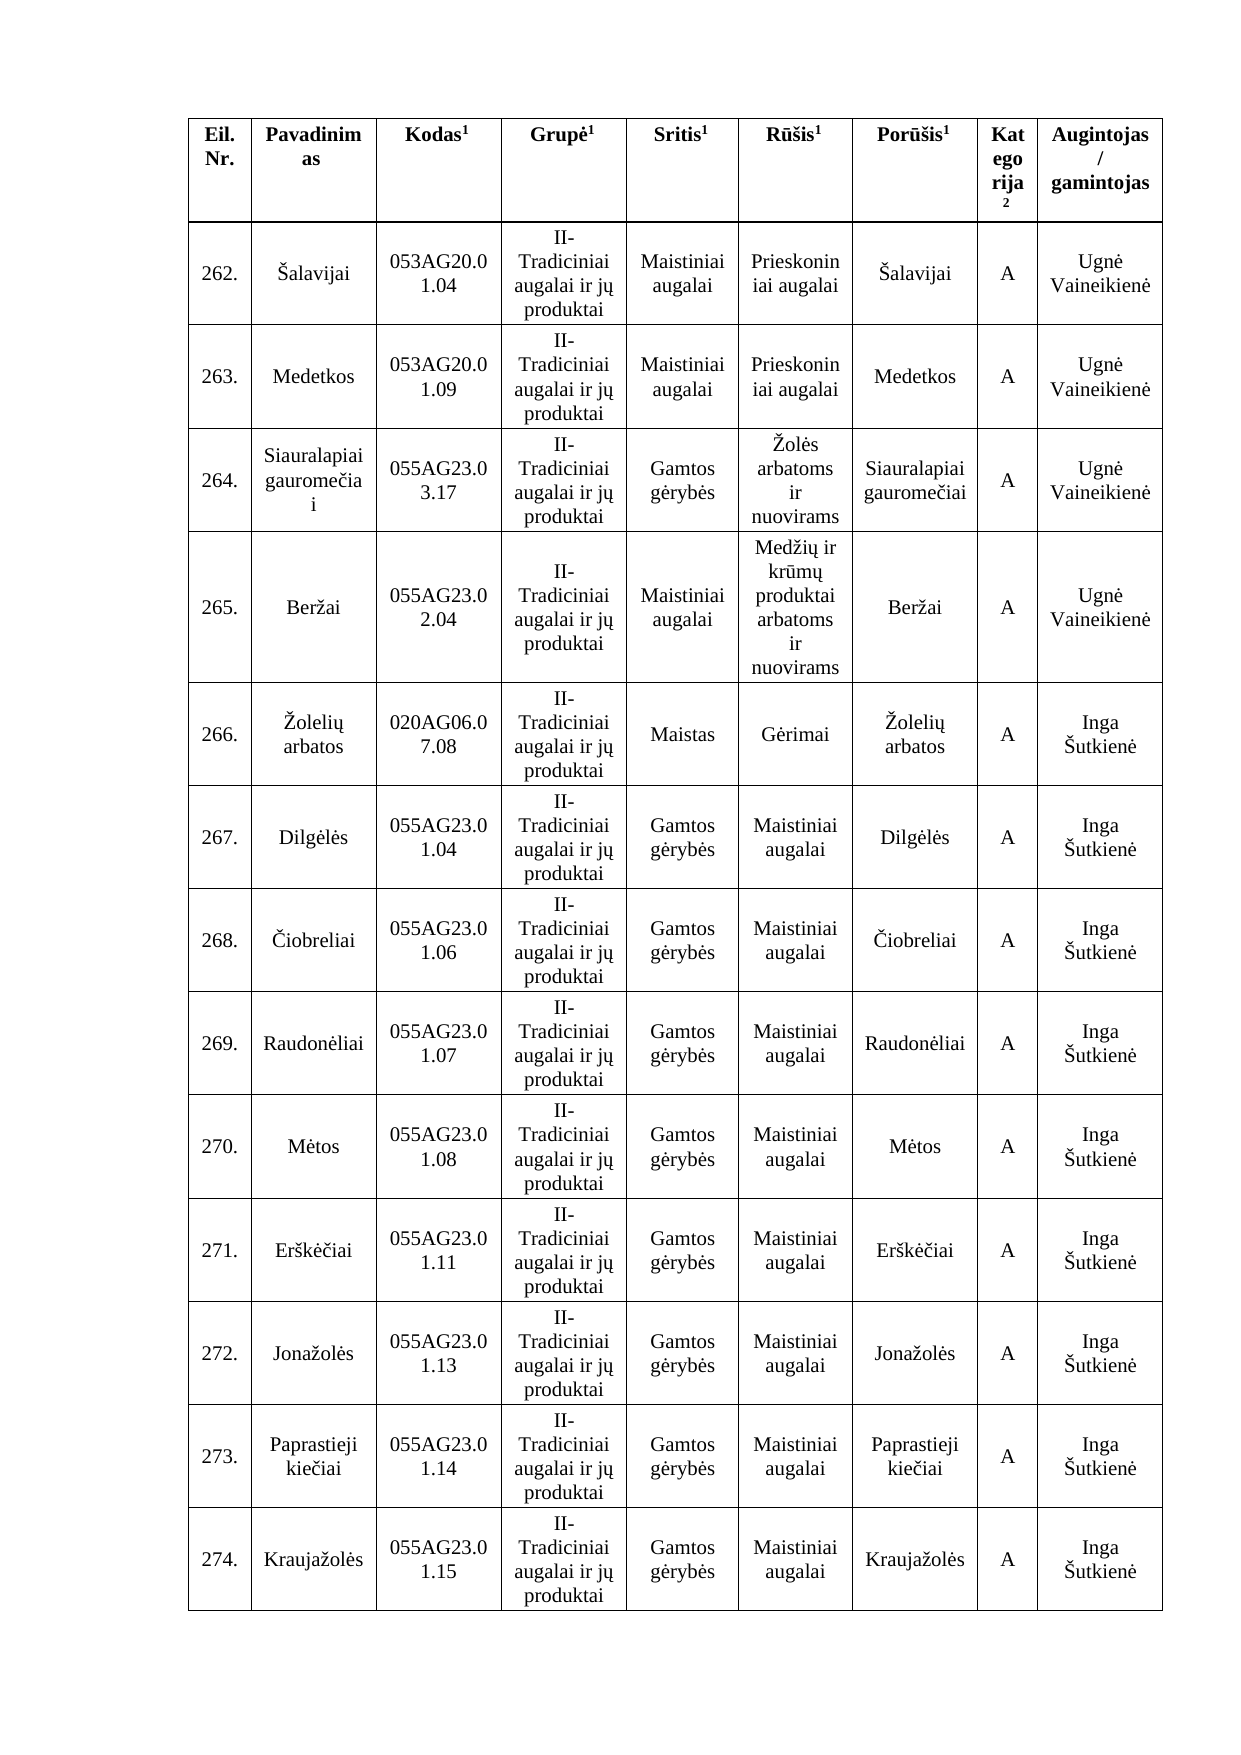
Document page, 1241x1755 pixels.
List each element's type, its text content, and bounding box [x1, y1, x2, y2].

table_cell Ugnė Vaineikienė [1038, 223, 1162, 324]
table_cell Kraujažolės [853, 1508, 977, 1610]
table_header Porūšis1 [853, 119, 977, 221]
table_cell Ugnė Vaineikienė [1038, 532, 1162, 682]
table_cell Šalavijai [853, 223, 977, 324]
table_cell Erškėčiai [853, 1199, 977, 1301]
table_cell Inga Šutkienė [1038, 683, 1162, 785]
table_cell Prieskoniniai augalai [739, 223, 852, 324]
table_cell A [978, 992, 1037, 1094]
table_cell Maistiniai augalai [627, 532, 738, 682]
table_cell II-Tradiciniai augalai ir jų produktai [502, 889, 626, 991]
table_header Pavadinimas [252, 119, 376, 221]
table_cell II-Tradiciniai augalai ir jų produktai [502, 429, 626, 531]
table_cell Raudonėliai [252, 992, 376, 1094]
table_cell 055AG23.03.17 [377, 429, 501, 531]
table_cell Inga Šutkienė [1038, 1405, 1162, 1507]
table_cell II-Tradiciniai augalai ir jų produktai [502, 1508, 626, 1610]
table_cell II-Tradiciniai augalai ir jų produktai [502, 1095, 626, 1197]
table_cell 055AG23.01.11 [377, 1199, 501, 1301]
table_cell Inga Šutkienė [1038, 1508, 1162, 1610]
table_cell Gamtos gėrybės [627, 1199, 738, 1301]
table_cell Beržai [252, 532, 376, 682]
table_cell Maistiniai augalai [739, 1199, 852, 1301]
table_cell Inga Šutkienė [1038, 786, 1162, 888]
table_cell Gamtos gėrybės [627, 992, 738, 1094]
table_cell 053AG20.01.09 [377, 325, 501, 427]
table_cell Medetkos [252, 325, 376, 427]
table_cell 055AG23.02.04 [377, 532, 501, 682]
table_cell Maistiniai augalai [627, 223, 738, 324]
table_cell II-Tradiciniai augalai ir jų produktai [502, 1405, 626, 1507]
table_cell 266. [189, 683, 251, 785]
table_cell Maistiniai augalai [739, 1508, 852, 1610]
table_cell A [978, 429, 1037, 531]
table_cell Gamtos gėrybės [627, 1405, 738, 1507]
table_header Rūšis1 [739, 119, 852, 221]
table_cell Čiobreliai [252, 889, 376, 991]
table_cell Jonažolės [853, 1302, 977, 1404]
table_cell Inga Šutkienė [1038, 889, 1162, 991]
table_cell Siauralapiai gauromečiai [252, 429, 376, 531]
table_cell II-Tradiciniai augalai ir jų produktai [502, 532, 626, 682]
table_cell A [978, 1199, 1037, 1301]
table_cell 055AG23.01.13 [377, 1302, 501, 1404]
table_cell Ugnė Vaineikienė [1038, 429, 1162, 531]
table_cell Maistiniai augalai [739, 992, 852, 1094]
table_cell 272. [189, 1302, 251, 1404]
table_cell Dilgėlės [853, 786, 977, 888]
table_cell Maistiniai augalai [739, 786, 852, 888]
table_cell Maistiniai augalai [627, 325, 738, 427]
table_cell Gamtos gėrybės [627, 429, 738, 531]
table_cell A [978, 683, 1037, 785]
table_cell 270. [189, 1095, 251, 1197]
table_cell Inga Šutkienė [1038, 1302, 1162, 1404]
table_cell 269. [189, 992, 251, 1094]
table_cell Prieskoniniai augalai [739, 325, 852, 427]
table_cell Žolelių arbatos [252, 683, 376, 785]
table_cell II-Tradiciniai augalai ir jų produktai [502, 683, 626, 785]
table_cell 053AG20.01.04 [377, 223, 501, 324]
table_cell Paprastieji kiečiai [252, 1405, 376, 1507]
table_cell A [978, 1302, 1037, 1404]
table_cell Gamtos gėrybės [627, 1095, 738, 1197]
table_cell Čiobreliai [853, 889, 977, 991]
table_cell A [978, 1405, 1037, 1507]
table_header Eil. Nr. [189, 119, 251, 221]
table_cell II-Tradiciniai augalai ir jų produktai [502, 992, 626, 1094]
table_cell Maistiniai augalai [739, 1302, 852, 1404]
table_cell 055AG23.01.14 [377, 1405, 501, 1507]
table_header Grupė1 [502, 119, 626, 221]
table_cell Mėtos [853, 1095, 977, 1197]
table_cell II-Tradiciniai augalai ir jų produktai [502, 325, 626, 427]
table_cell Erškėčiai [252, 1199, 376, 1301]
table_cell Mėtos [252, 1095, 376, 1197]
table_cell Maistiniai augalai [739, 1405, 852, 1507]
table_cell Medžių ir krūmų produktai arbatoms ir nuovirams [739, 532, 852, 682]
table_cell Žolelių arbatos [853, 683, 977, 785]
table_cell 267. [189, 786, 251, 888]
table_cell Inga Šutkienė [1038, 1095, 1162, 1197]
table_cell 262. [189, 223, 251, 324]
table_cell A [978, 786, 1037, 888]
table_cell Gamtos gėrybės [627, 786, 738, 888]
table_cell II-Tradiciniai augalai ir jų produktai [502, 1302, 626, 1404]
table_cell Ugnė Vaineikienė [1038, 325, 1162, 427]
table_cell Gėrimai [739, 683, 852, 785]
table_cell Inga Šutkienė [1038, 992, 1162, 1094]
table_cell 055AG23.01.07 [377, 992, 501, 1094]
table_cell 271. [189, 1199, 251, 1301]
table_cell Kraujažolės [252, 1508, 376, 1610]
table_header Augintojas/ gamintojas [1038, 119, 1162, 221]
table_cell Inga Šutkienė [1038, 1199, 1162, 1301]
table_cell 020AG06.07.08 [377, 683, 501, 785]
table_cell Maistas [627, 683, 738, 785]
table_cell Siauralapiai gauromečiai [853, 429, 977, 531]
table_cell A [978, 223, 1037, 324]
table_cell Maistiniai augalai [739, 889, 852, 991]
table_cell Gamtos gėrybės [627, 1508, 738, 1610]
table_cell Dilgėlės [252, 786, 376, 888]
table_cell Beržai [853, 532, 977, 682]
table_cell 055AG23.01.06 [377, 889, 501, 991]
table_cell Gamtos gėrybės [627, 889, 738, 991]
table_cell A [978, 889, 1037, 991]
table_cell A [978, 532, 1037, 682]
table_cell II-Tradiciniai augalai ir jų produktai [502, 223, 626, 324]
table_cell Žolės arbatoms ir nuovirams [739, 429, 852, 531]
table_header Sritis1 [627, 119, 738, 221]
table_cell Raudonėliai [853, 992, 977, 1094]
table_cell A [978, 1508, 1037, 1610]
table_cell 274. [189, 1508, 251, 1610]
table_cell Maistiniai augalai [739, 1095, 852, 1197]
table_header Kodas1 [377, 119, 501, 221]
table_cell Šalavijai [252, 223, 376, 324]
table_cell Paprastieji kiečiai [853, 1405, 977, 1507]
table_cell 055AG23.01.15 [377, 1508, 501, 1610]
table_cell 268. [189, 889, 251, 991]
table_cell A [978, 325, 1037, 427]
table_cell 055AG23.01.04 [377, 786, 501, 888]
table_cell II-Tradiciniai augalai ir jų produktai [502, 786, 626, 888]
table_cell Jonažolės [252, 1302, 376, 1404]
table_header Kategorija2 [978, 119, 1037, 221]
table_cell A [978, 1095, 1037, 1197]
table_cell 055AG23.01.08 [377, 1095, 501, 1197]
table_cell II-Tradiciniai augalai ir jų produktai [502, 1199, 626, 1301]
table_cell 263. [189, 325, 251, 427]
table_cell Gamtos gėrybės [627, 1302, 738, 1404]
table_cell 265. [189, 532, 251, 682]
table_cell 264. [189, 429, 251, 531]
table_cell 273. [189, 1405, 251, 1507]
table_cell Medetkos [853, 325, 977, 427]
